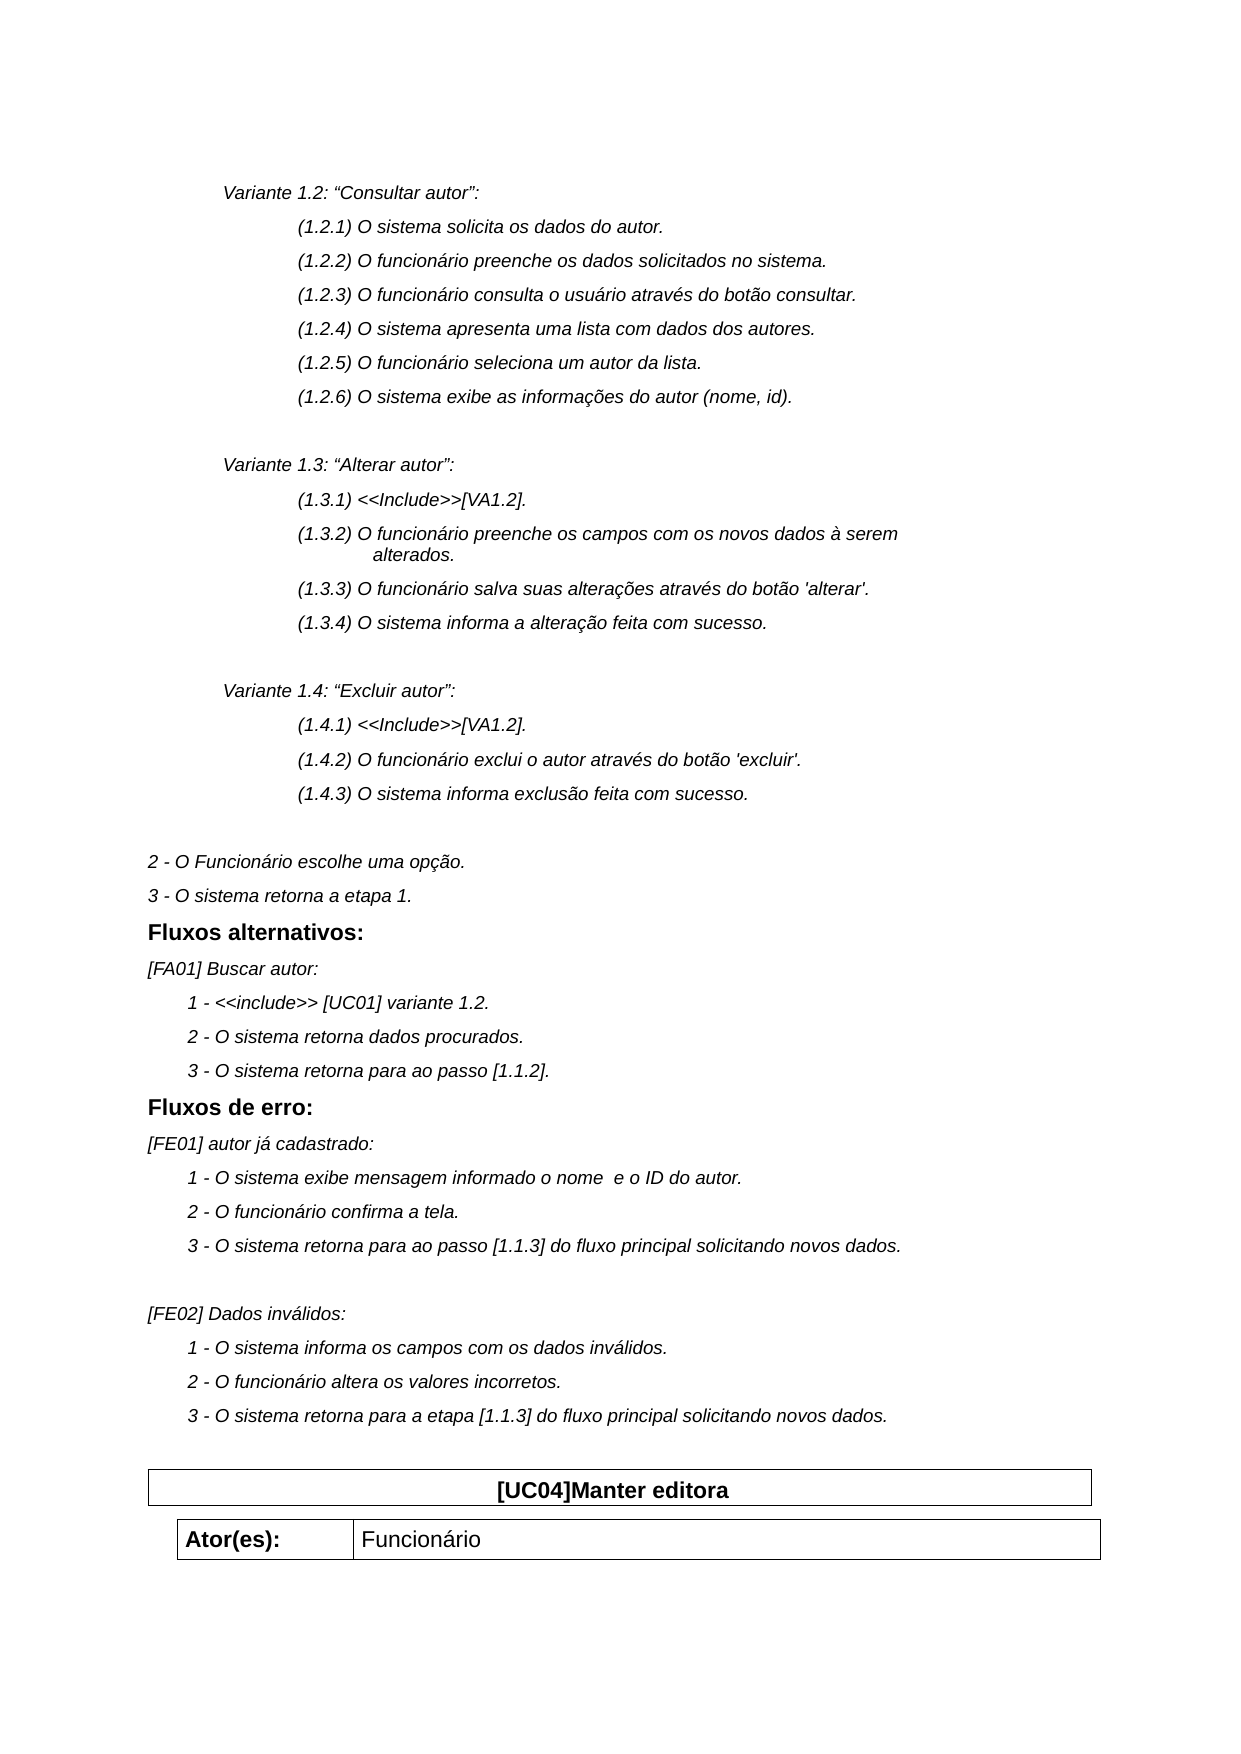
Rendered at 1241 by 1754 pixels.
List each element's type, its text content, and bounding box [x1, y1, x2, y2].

text (1.2.4) O sistema apresenta uma lista com dados dos autores. [148, 318, 1092, 339]
text (1.4.3) O sistema informa exclusão feita com sucesso. [148, 782, 1092, 804]
text 2 - O sistema retorna dados procurados. [187, 1026, 1092, 1047]
text 2 - O Funcionário escolhe uma opção. [148, 851, 1092, 872]
text 1 - O sistema exibe mensagem informado o nome e o ID do autor. [187, 1167, 1092, 1188]
text (1.3.3) O funcionário salva suas alterações através do botão 'alterar'. [148, 578, 1092, 599]
text [FA01] Buscar autor: [148, 957, 1092, 979]
text (1.2.2) O funcionário preenche os dados solicitados no sistema. [148, 250, 1092, 271]
text 1 - <<include>> [UC01] variante 1.2. [187, 992, 1092, 1013]
text (1.2.6) O sistema exibe as informações do autor (nome, id). [148, 386, 1092, 408]
text 3 - O sistema retorna a etapa 1. [148, 884, 1092, 906]
text 1 - O sistema informa os campos com os dados inválidos. [187, 1337, 1092, 1358]
text Fluxos alternativos: [148, 919, 1092, 945]
text (1.2.3) O funcionário consulta o usuário através do botão consultar. [148, 284, 1092, 306]
text 3 - O sistema retorna para a etapa [1.1.3] do fluxo principal solicitando novos dados. [187, 1405, 1092, 1427]
text 3 - O sistema retorna para ao passo [1.1.3] do fluxo principal solicitando novos dados. [187, 1235, 1092, 1256]
text [UC04]Manter editora [149, 1470, 1091, 1505]
text Variante 1.2: “Consultar autor”: [148, 182, 1092, 203]
text (1.3.1) <<Include>>[VA1.2]. [148, 488, 1092, 510]
text (1.4.2) O funcionário exclui o autor através do botão 'excluir'. [148, 748, 1092, 770]
table_header Ator(es): [178, 1520, 353, 1558]
text 3 - O sistema retorna para ao passo [1.1.2]. [187, 1060, 1092, 1081]
text (1.2.5) O funcionário seleciona um autor da lista. [148, 352, 1092, 374]
table_header Funcionário [354, 1520, 1100, 1558]
text (1.3.2) O funcionário preenche os campos com os novos dados à serem alterados. [148, 522, 1092, 566]
text [FE01] autor já cadastrado: [148, 1133, 1092, 1154]
text Variante 1.4: “Excluir autor”: [148, 680, 1092, 702]
text [FE02] Dados inválidos: [148, 1303, 1092, 1324]
text 2 - O funcionário confirma a tela. [187, 1201, 1092, 1222]
text 2 - O funcionário altera os valores incorretos. [187, 1371, 1092, 1393]
text (1.4.1) <<Include>>[VA1.2]. [148, 714, 1092, 736]
text (1.3.4) O sistema informa a alteração feita com sucesso. [148, 612, 1092, 634]
text Variante 1.3: “Alterar autor”: [148, 454, 1092, 476]
text Fluxos de erro: [148, 1094, 1092, 1120]
text (1.2.1) O sistema solicita os dados do autor. [148, 216, 1092, 237]
